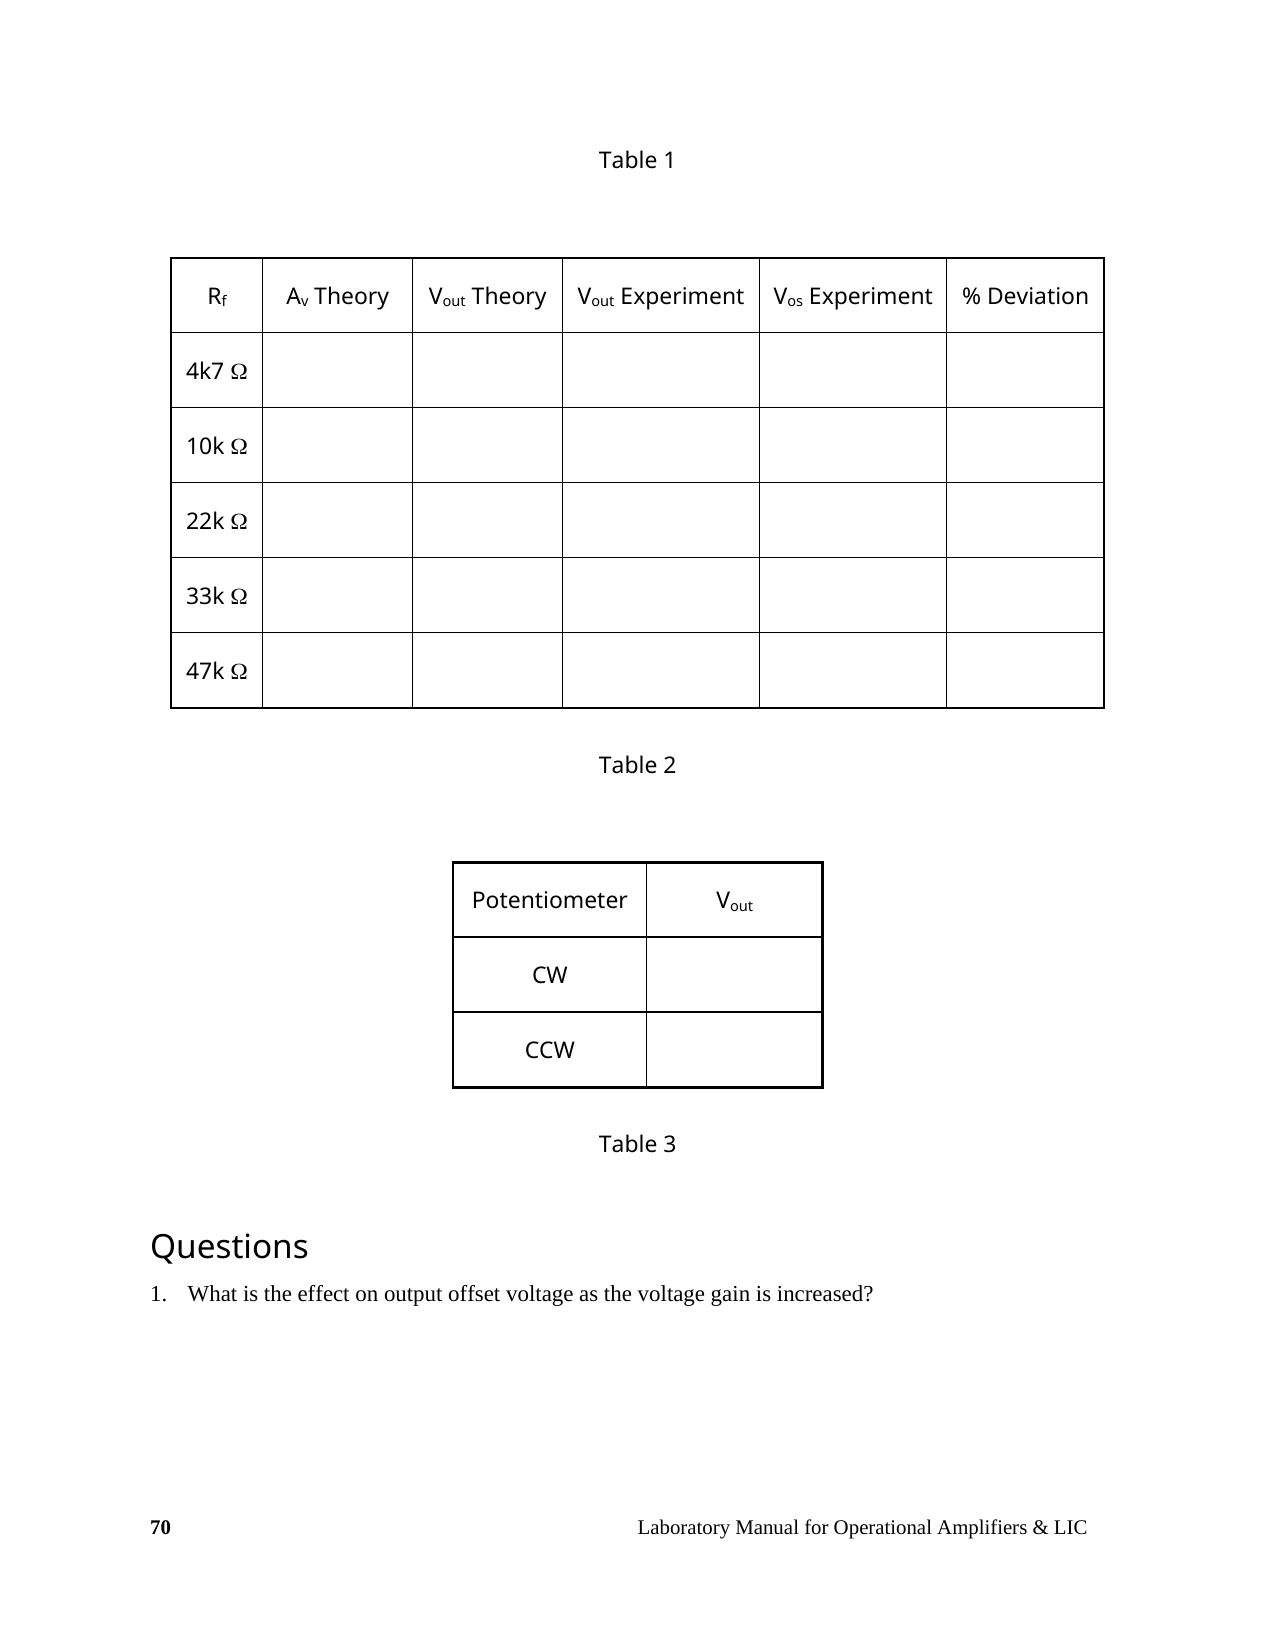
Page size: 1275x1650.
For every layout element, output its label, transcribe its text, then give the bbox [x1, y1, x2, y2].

table_cell [760, 333, 946, 407]
table_cell [413, 558, 562, 632]
table_cell [647, 1013, 821, 1086]
table_cell 22k  [172, 483, 262, 557]
subtitle Table 3 [150, 1128, 1125, 1159]
table_cell [760, 483, 946, 557]
table_cell [263, 633, 412, 707]
table_header Av Theory [263, 259, 412, 332]
subtitle Questions [150, 1223, 1125, 1268]
table_cell CCW [454, 1013, 646, 1086]
subtitle Table 1 [150, 144, 1125, 176]
table_cell [563, 333, 759, 407]
table_cell [413, 483, 562, 557]
table_cell [947, 333, 1103, 407]
table_header Vout [647, 864, 821, 936]
subtitle Table 2 [150, 749, 1125, 780]
table_cell [413, 633, 562, 707]
table_cell [563, 633, 759, 707]
table_cell [760, 408, 946, 482]
table_header Vos Experiment [760, 259, 946, 332]
table_cell 10k  [172, 408, 262, 482]
table_cell 4k7  [172, 333, 262, 407]
table_cell [947, 483, 1103, 557]
table_header Vout Theory [413, 259, 562, 332]
table_cell CW [454, 938, 646, 1011]
table_cell [563, 558, 759, 632]
table_header % Deviation [947, 259, 1103, 332]
table_cell [263, 408, 412, 482]
table_cell [413, 333, 562, 407]
table_header Potentiometer [454, 864, 646, 936]
table_cell [413, 408, 562, 482]
table_header Vout Experiment [563, 259, 759, 332]
table_cell [947, 633, 1103, 707]
table_cell [947, 408, 1103, 482]
table_cell 47k  [172, 633, 262, 707]
table_cell [563, 483, 759, 557]
table_cell [263, 333, 412, 407]
table_cell [647, 938, 821, 1011]
table_cell 33k  [172, 558, 262, 632]
table_cell [760, 633, 946, 707]
table_header Rf [172, 259, 262, 332]
table_cell [760, 558, 946, 632]
table_cell [263, 483, 412, 557]
table_cell [563, 408, 759, 482]
table_cell [263, 558, 412, 632]
table_cell [947, 558, 1103, 632]
list What is the effect on output offset voltage as the voltage gain is increased? [150, 1280, 1125, 1306]
